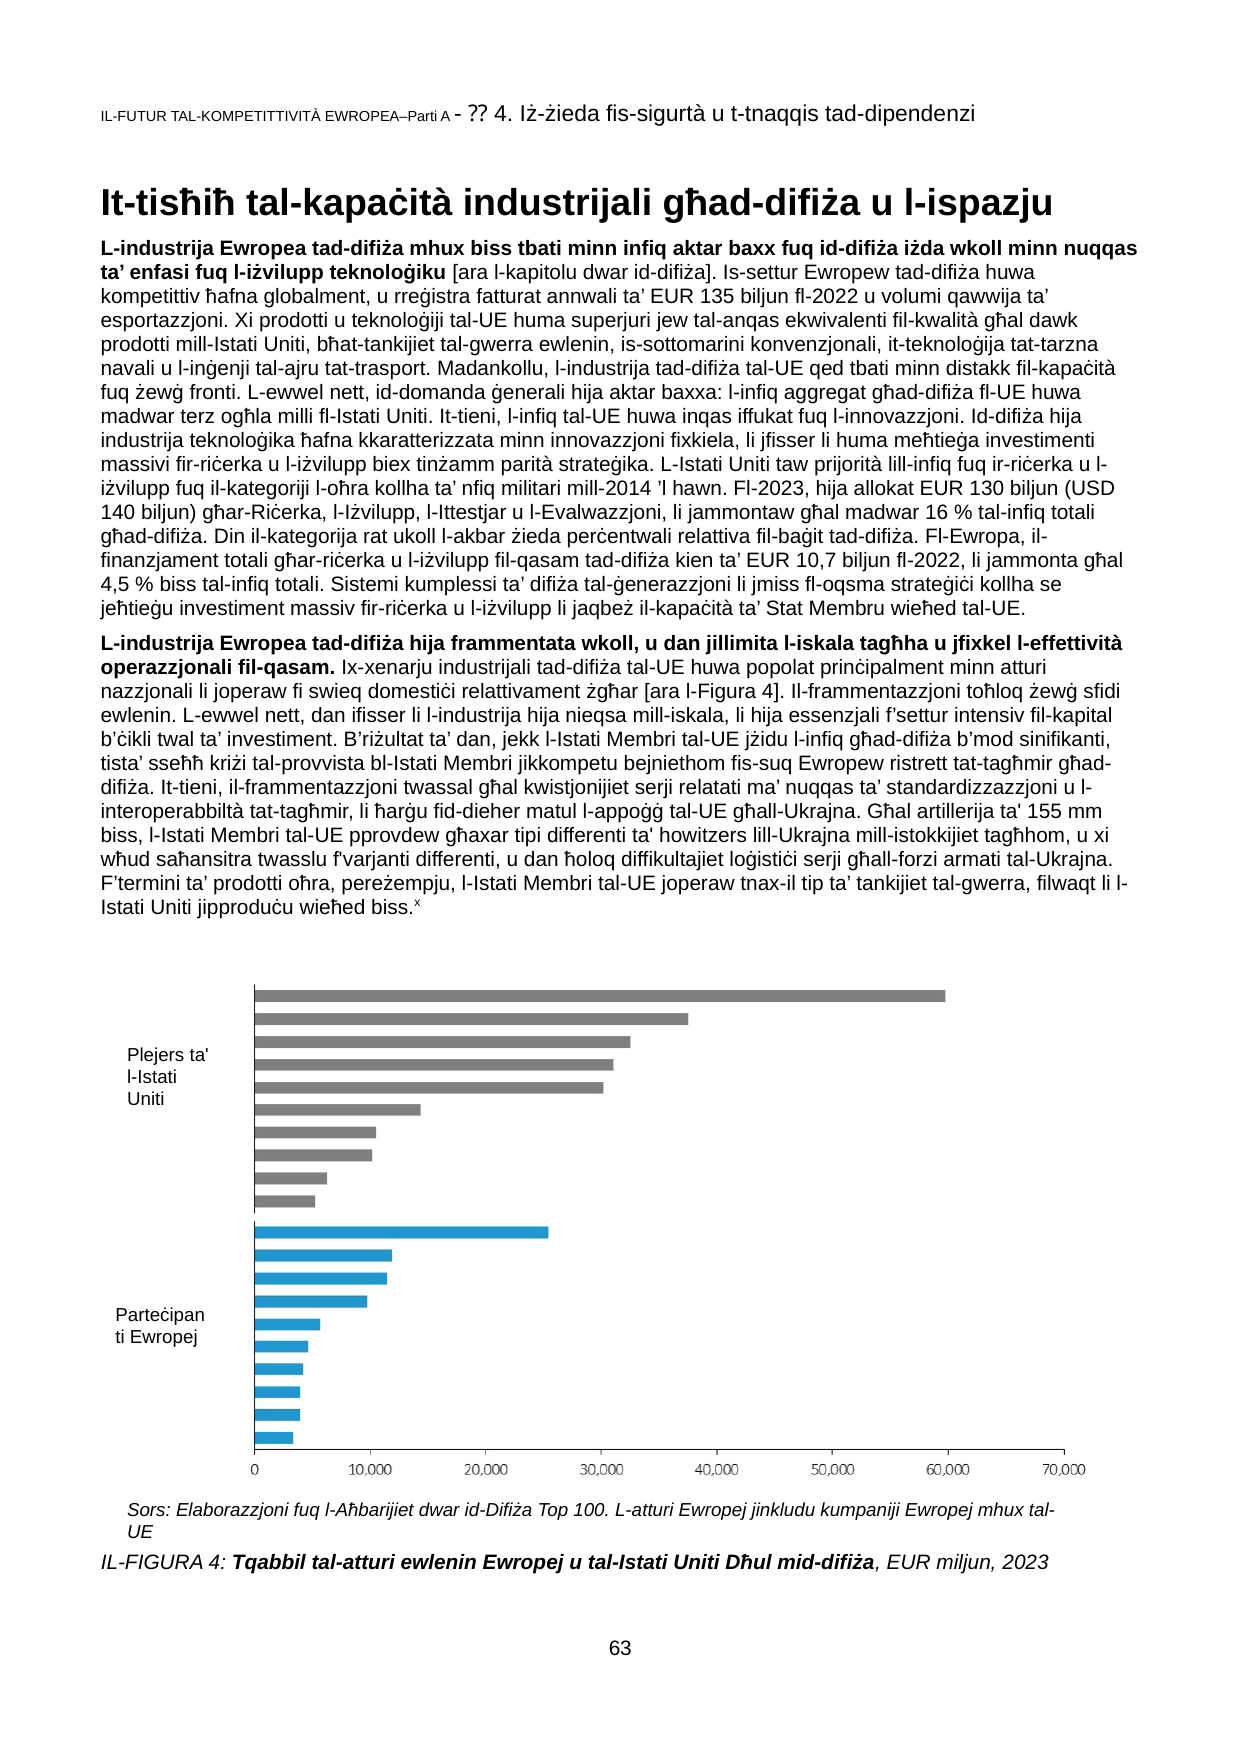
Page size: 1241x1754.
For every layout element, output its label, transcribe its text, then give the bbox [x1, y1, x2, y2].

text L-industrija Ewropea tad-difiża mhux biss tbati minn infiq aktar baxx fuq id-difiża iżda wkoll minn nuqqas ta’ enfasi fuq l-iżvilupp teknoloġiku [ara l-kapitolu dwar id-difiża]. Is-settur Ewropew tad-difiża huwa kompetittiv ħafna globalment, u rreġistra fatturat annwali ta’ EUR 135 biljun fl-2022 u volumi qawwija ta’ esportazzjoni. Xi prodotti u teknoloġiji tal-UE huma superjuri jew tal-anqas ekwivalenti fil-kwalità għal dawk prodotti mill-Istati Uniti, bħat-tankijiet tal-gwerra ewlenin, is-sottomarini konvenzjonali, it-teknoloġija tat-tarzna navali u l-inġenji tal-ajru tat-trasport. Madankollu, l-industrija tad-difiża tal-UE qed tbati minn distakk fil-kapaċità fuq żewġ fronti. L-ewwel nett, id-domanda ġenerali hija aktar baxxa: l-infiq aggregat għad-difiża fl-UE huwa madwar terz ogħla milli fl-Istati Uniti. It-tieni, l-infiq tal-UE huwa inqas iffukat fuq l-innovazzjoni. Id-difiża hija industrija teknoloġika ħafna kkaratterizzata minn innovazzjoni fixkiela, li jfisser li huma meħtieġa investimenti massivi fir-riċerka u l-iżvilupp biex tinżamm parità strateġika. L-Istati Uniti taw prijorità lill-infiq fuq ir-riċerka u l-iżvilupp fuq il-kategoriji l-oħra kollha ta’ nfiq militari mill-2014 ’l hawn. Fl-2023, hija allokat EUR 130 biljun (USD 140 biljun) għar-Riċerka, l-Iżvilupp, l-Ittestjar u l-Evalwazzjoni, li jammontaw għal madwar 16 % tal-infiq totali għad-difiża. Din il-kategorija rat ukoll l-akbar żieda perċentwali relattiva fil-baġit tad-difiża. Fl-Ewropa, il-finanzjament totali għar-riċerka u l-iżvilupp fil-qasam tad-difiża kien ta’ EUR 10,7 biljun fl-2022, li jammonta għal 4,5 % biss tal-infiq totali. Sistemi kumplessi ta’ difiża tal-ġenerazzjoni li jmiss fl-oqsma strateġiċi kollha se jeħtieġu investiment massiv fir-riċerka u l-iżvilupp li jaqbeż il-kapaċità ta’ Stat Membru wieħed tal-UE. [100, 236, 1140, 619]
subtitle It-tisħiħ tal-kapaċità industrijali għad-difiża u l-ispazju [100, 180, 1140, 223]
picture [234, 977, 1099, 1480]
text L-industrija Ewropea tad-difiża hija frammentata wkoll, u dan jillimita l-iskala tagħha u jfixkel l-effettività operazzjonali fil-qasam. Ix-xenarju industrijali tad-difiża tal-UE huwa popolat prinċipalment minn atturi nazzjonali li joperaw fi swieq domestiċi relattivament żgħar [ara l-Figura 4]. Il-frammentazzjoni toħloq żewġ sfidi ewlenin. L-ewwel nett, dan ifisser li l-industrija hija nieqsa mill-iskala, li hija essenzjali f’settur intensiv fil-kapital b’ċikli twal ta’ investiment. B’riżultat ta’ dan, jekk l-Istati Membri tal-UE jżidu l-infiq għad-difiża b’mod sinifikanti, tista’ sseħħ kriżi tal-provvista bl-Istati Membri jikkompetu bejniethom fis-suq Ewropew ristrett tat-tagħmir għad-difiża. It-tieni, il-frammentazzjoni twassal għal kwistjonijiet serji relatati ma’ nuqqas ta’ standardizzazzjoni u l-interoperabbiltà tat-tagħmir, li ħarġu fid-dieher matul l-appoġġ tal-UE għall-Ukrajna. Għal artillerija ta' 155 mm biss, l-Istati Membri tal-UE pprovdew għaxar tipi differenti ta' howitzers lill-Ukrajna mill-istokkijiet tagħhom, u xi wħud saħansitra twasslu f'varjanti differenti, u dan ħoloq diffikultajiet loġistiċi serji għall-forzi armati tal-Ukrajna. F’termini ta’ prodotti oħra, pereżempju, l-Istati Membri tal-UE joperaw tnax-il tip ta’ tankijiet tal-gwerra, filwaqt li l-Istati Uniti jipproduċu wieħed biss. [100, 631, 1140, 918]
text IL-FIGURA 4: Tqabbil tal-atturi ewlenin Ewropej u tal-Istati Uniti Dħul mid-difiża, EUR miljun, 2023 [101, 1480, 1099, 1574]
